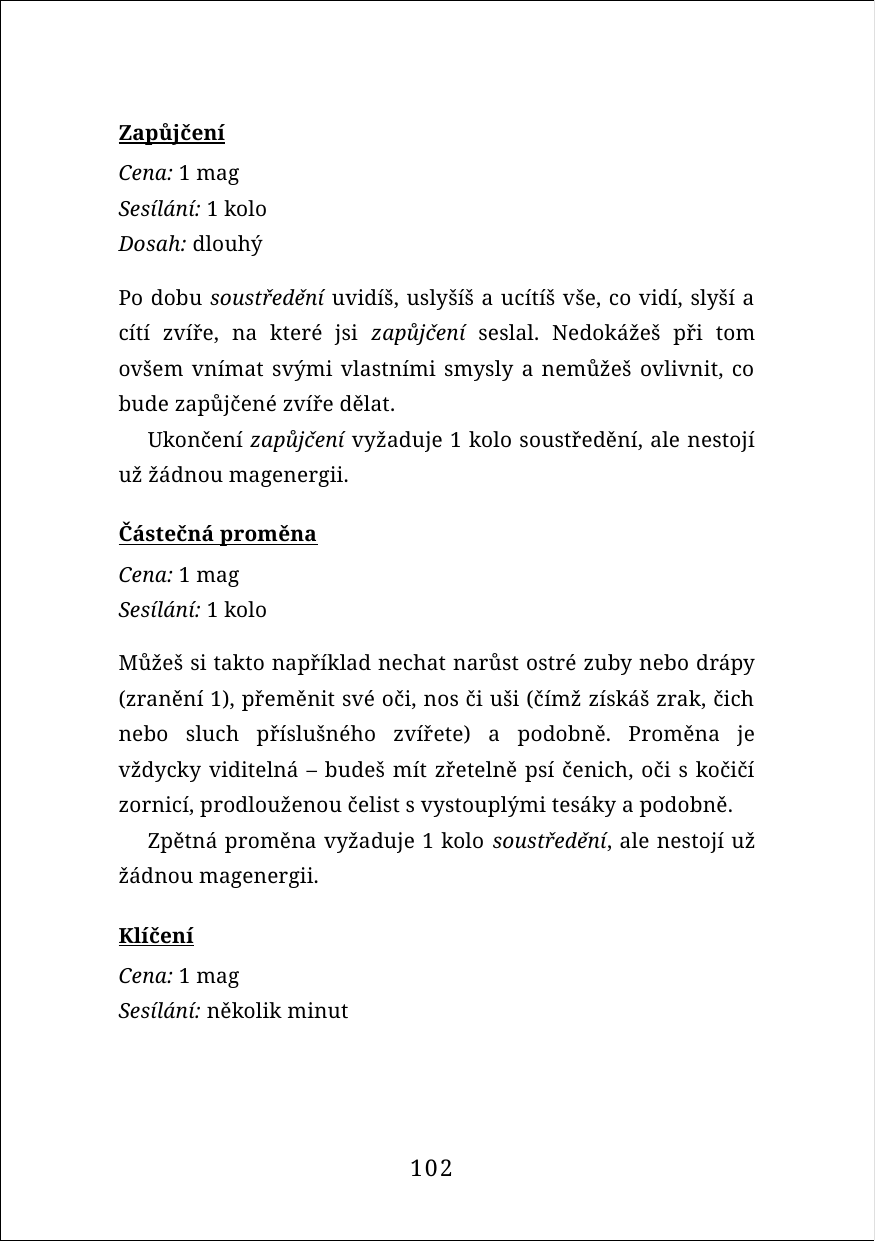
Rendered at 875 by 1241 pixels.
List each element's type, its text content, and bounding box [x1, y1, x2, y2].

subtitle Klíčení [118, 921, 756, 949]
text Po dobu soustředění uvidíš, uslyšíš a ucítíš vše, co vidí, slyší a cítí zvíře, na které jsi zapůjčení seslal. Nedokážeš při tom ovšem vnímat svými vlastními smysly a nemůžeš ovlivnit, co bude zapůjčené zvíře dělat. Ukončení zapůjčení vyžaduje 1 kolo soustředění, ale nestojí už žádnou magenergii. [118, 283, 756, 489]
subtitle Zapůjčení [118, 118, 756, 147]
text Cena: 1 mag Sesílání: několik minut [118, 961, 756, 1025]
text Cena: 1 mag Sesílání: 1 kolo Dosah: dlouhý [118, 158, 756, 258]
text Můžeš si takto například nechat narůst ostré zuby nebo drápy (zranění 1), přeměnit své oči, nos či uši (čímž získáš zrak, čich nebo sluch příslušného zvířete) a podobně. Proměna je vždycky viditelná – budeš mít zřetelně psí čenich, oči s kočičí zornicí, prodlouženou čelist s vystouplými tesáky a podobně. Zpětná proměna vyžaduje 1 kolo soustředění, ale nestojí už žádnou magenergii. [118, 648, 756, 890]
text Cena: 1 mag Sesílání: 1 kolo [118, 560, 756, 624]
subtitle Částečná proměna [118, 519, 756, 548]
